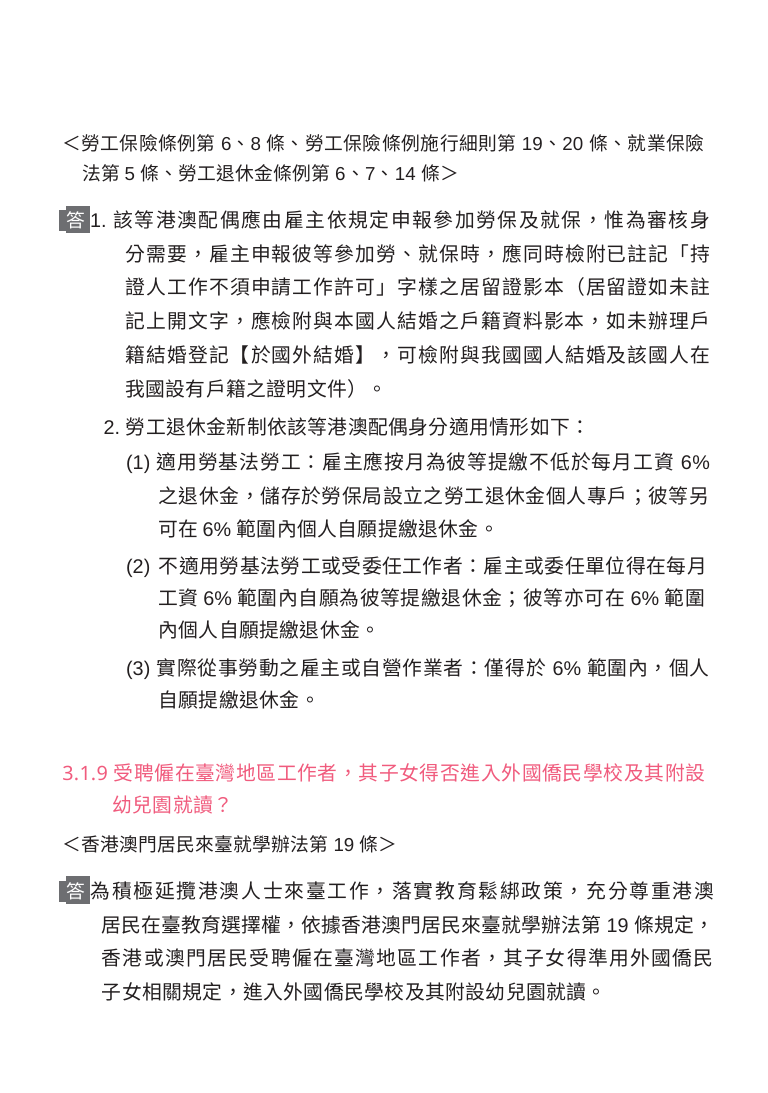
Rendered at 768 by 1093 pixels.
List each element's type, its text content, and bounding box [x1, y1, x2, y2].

text 3.1.9 受聘僱在臺灣地區工作者，其子女得否進入外國僑民學校及其附設 幼兒園就讀？ [62, 758, 723, 819]
text 工資 6% 範圍內自願為彼等提繳退休金；彼等亦可在 6% 範圍 內個人自願提繳退休金。 [158, 583, 710, 643]
text (1) 適用勞基法勞工：雇主應按月為彼等提繳不低於每月工資 6% 之退休金，儲存於勞保局設立之勞工退休金個人專戶；彼等另 可在 6% 範圍內個人自願提繳退休金。 [126, 447, 710, 542]
text ＜香港澳門居民來臺就學辦法第 19 條＞ [62, 830, 723, 857]
text (2) 不適用勞基法勞工或受委任工作者：雇主或委任單位得在每月 [126, 550, 723, 579]
text 答 為積極延攬港澳人士來臺工作，落實教育鬆綁政策，充分尊重港澳 居民在臺教育選擇權，依據香港澳門居民來臺就學辦法第 19 條規定， 香港或澳門居民受聘僱在臺灣地區工作者，其子女得準用外國僑民 子女相關規定，進入外國僑民學校及其附設幼兒園就讀。 [59, 875, 714, 1005]
text 答 1. 該等港澳配偶應由雇主依規定申報參加勞保及就保，惟為審核身 分需要，雇主申報彼等參加勞、就保時，應同時檢附已註記「持 證人工作不須申請工作許可」字樣之居留證影本（居留證如未註 記上開文字，應檢附與本國人結婚之戶籍資料影本，如未辦理戶 籍結婚登記【於國外結婚】，可檢附與我國國人結婚及該國人在 我國設有戶籍之證明文件）。 [59, 204, 710, 402]
text ＜勞工保險條例第 6、8 條、勞工保險條例施行細則第 19、20 條、就業保險 法第 5 條、勞工退休金條例第 6、7、14 條＞ [62, 128, 711, 186]
text (3) 實際從事勞動之雇主或自營作業者：僅得於 6% 範圍內，個人 自願提繳退休金。 [126, 653, 710, 714]
text 2. 勞工退休金新制依該等港澳配偶身分適用情形如下： [103, 411, 723, 440]
